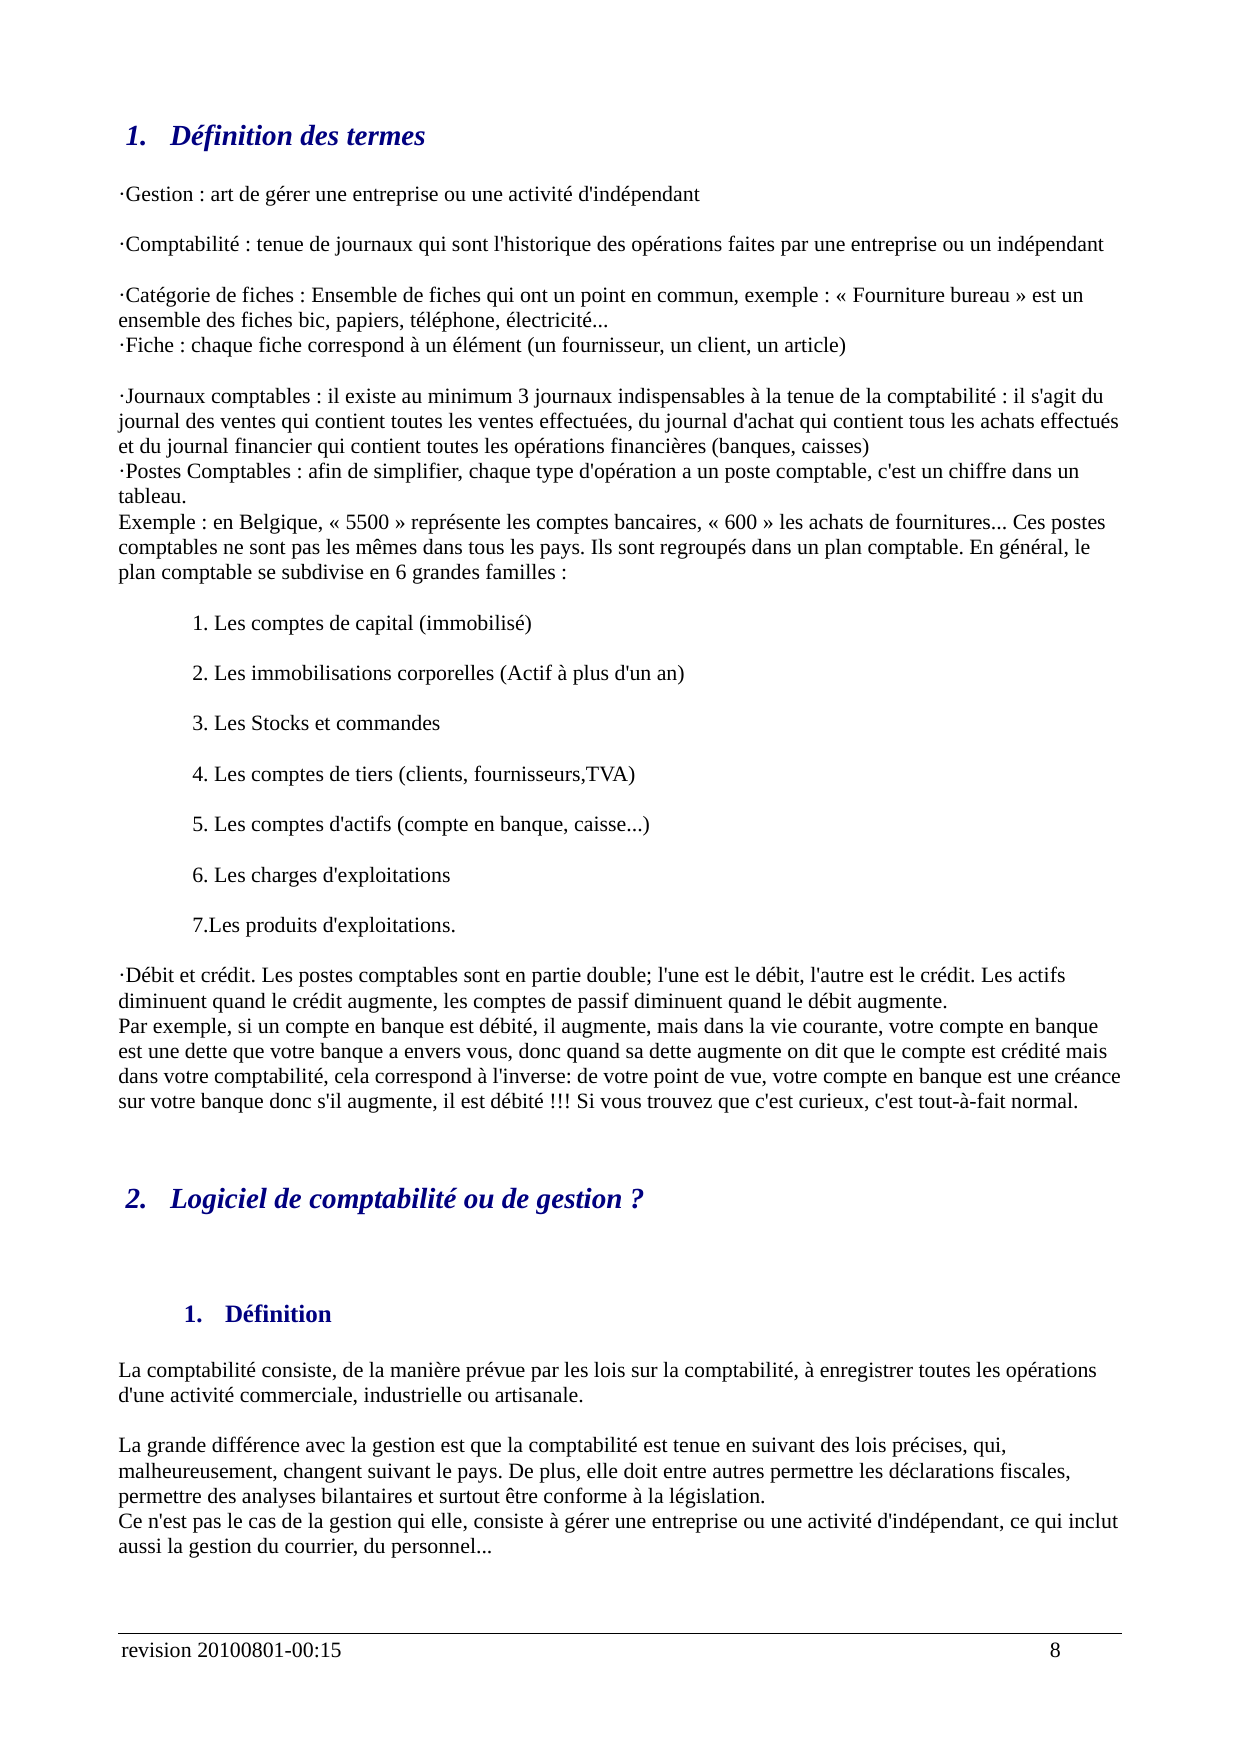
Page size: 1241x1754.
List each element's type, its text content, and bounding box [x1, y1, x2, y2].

text ·Postes Comptables : afin de simplifier, chaque type d'opération a un poste comptable, c'est un chiffre dans un tableau. [118, 458, 1122, 509]
text 6. Les charges d'exploitations [118, 862, 1122, 887]
text 5. Les comptes d'actifs (compte en banque, caisse...) [118, 811, 1122, 836]
text 3. Les Stocks et commandes [118, 710, 1122, 736]
text ·Débit et crédit. Les postes comptables sont en partie double; l'une est le débit, l'autre est le crédit. Les actifs diminuent quand le crédit augmente, les comptes de passif diminuent quand le débit augmente. [118, 962, 1122, 1013]
text ·Journaux comptables : il existe au minimum 3 journaux indispensables à la tenue de la comptabilité : il s'agit du journal des ventes qui contient toutes les ventes effectuées, du journal d'achat qui contient tous les achats effectués et du journal financier qui contient toutes les opérations financières (banques, caisses) [118, 383, 1131, 458]
text La comptabilité consiste, de la manière prévue par les lois sur la comptabilité, à enregistrer toutes les opérations d'une activité commerciale, industrielle ou artisanale. [118, 1357, 1122, 1407]
text Par exemple, si un compte en banque est débité, il augmente, mais dans la vie courante, votre compte en banque est une dette que votre banque a envers vous, donc quand sa dette augmente on dit que le compte est crédité mais dans votre comptabilité, cela correspond à l'inverse: de votre point de vue, votre compte en banque est une créance sur votre banque donc s'il augmente, il est débité !!! Si vous trouvez que c'est curieux, c'est tout-à-fait normal. [118, 1013, 1122, 1114]
text ·Catégorie de fiches : Ensemble de fiches qui ont un point en commun, exemple : « Fourniture bureau » est un ensemble des fiches bic, papiers, téléphone, électricité... [118, 282, 1122, 332]
text Exemple : en Belgique, « 5500 » représente les comptes bancaires, « 600 » les achats de fournitures... Ces postes comptables ne sont pas les mêmes dans tous les pays. Ils sont regroupés dans un plan comptable. En général, le plan comptable se subdivise en 6 grandes familles : [118, 509, 1122, 584]
text 4. Les comptes de tiers (clients, fournisseurs,TVA) [118, 761, 1122, 786]
subtitle Définition des termes [118, 118, 1122, 152]
text La grande différence avec la gestion est que la comptabilité est tenue en suivant des lois précises, qui, malheureusement, changent suivant le pays. De plus, elle doit entre autres permettre les déclarations fiscales, permettre des analyses bilantaires et surtout être conforme à la législation. [118, 1432, 1122, 1508]
text ·Fiche : chaque fiche correspond à un élément (un fournisseur, un client, un article) [118, 332, 1122, 357]
text ·Gestion : art de gérer une entreprise ou une activité d'indépendant [118, 181, 1121, 206]
text 7.Les produits d'exploitations. [118, 912, 1122, 937]
text 2. Les immobilisations corporelles (Actif à plus d'un an) [118, 660, 1122, 685]
subtitle Logiciel de comptabilité ou de gestion ? [118, 1181, 1122, 1214]
text 1. Les comptes de capital (immobilisé) [118, 609, 1122, 635]
text Ce n'est pas le cas de la gestion qui elle, consiste à gérer une entreprise ou une activité d'indépendant, ce qui inclut aussi la gestion du courrier, du personnel... [118, 1508, 1122, 1558]
text ·Comptabilité : tenue de journaux qui sont l'historique des opérations faites par une entreprise ou un indépendant [118, 231, 1122, 257]
subtitle Définition [177, 1299, 1122, 1327]
